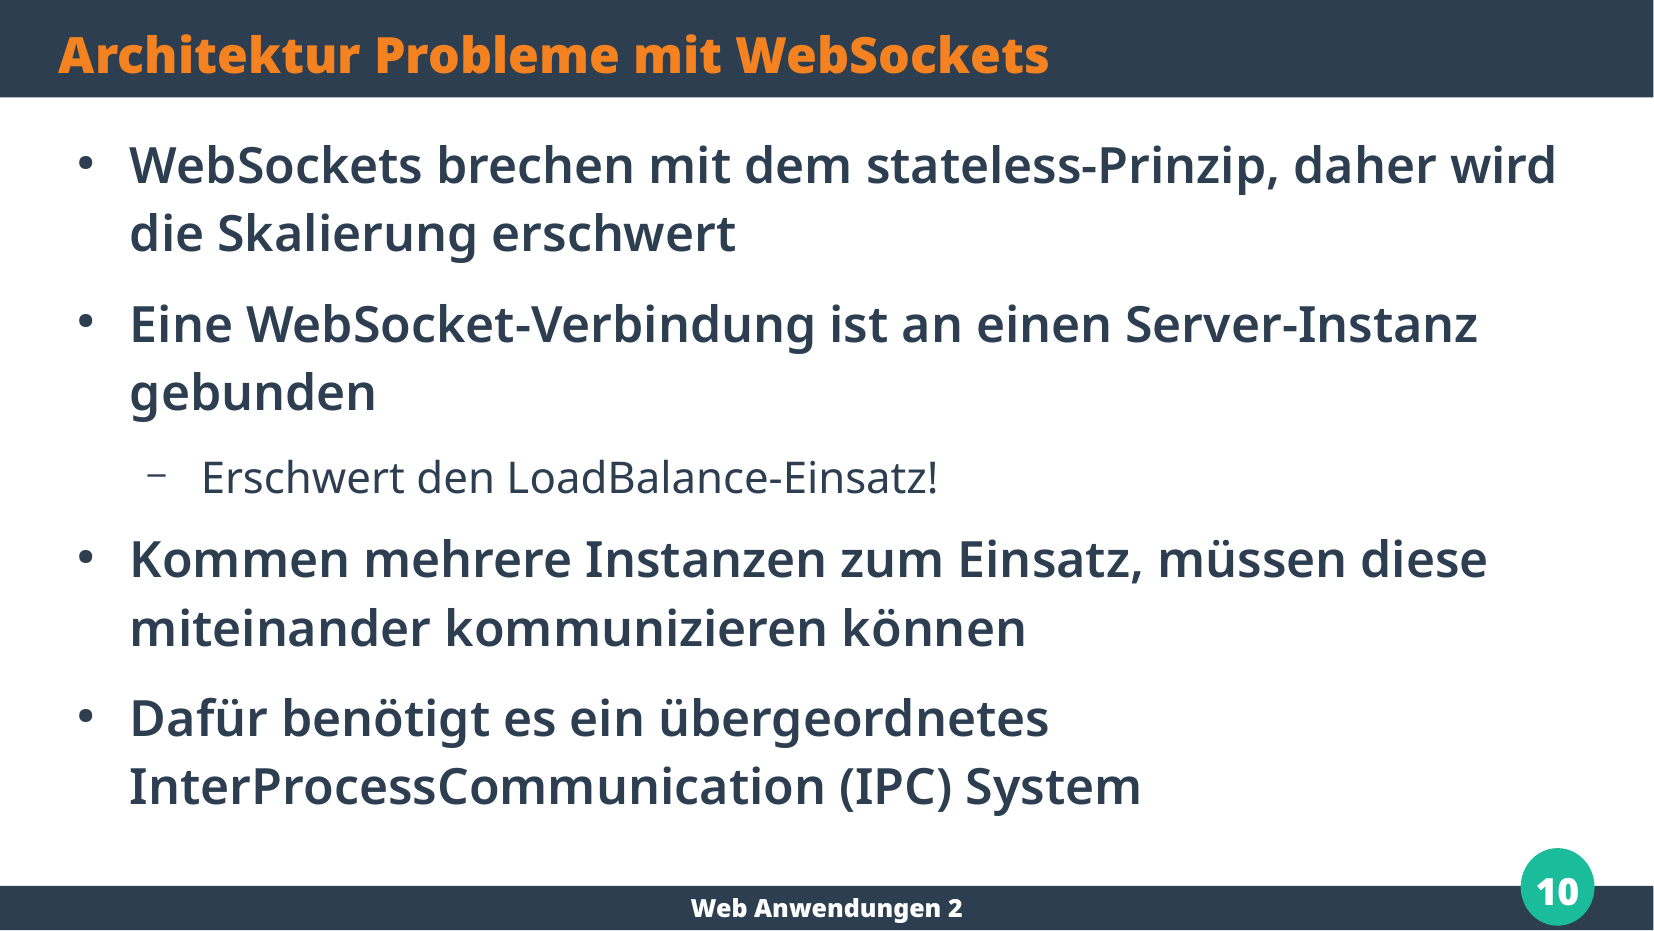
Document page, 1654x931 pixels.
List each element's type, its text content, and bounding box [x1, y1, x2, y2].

list WebSockets brechen mit dem stateless-Prinzip, daher wird die Skalierung erschwert Eine WebSocket-Verbindung ist an einen Server-Instanz gebunden Erschwert den LoadBalance-Einsatz! Kommen mehrere Instanzen zum Einsatz, müssen diese miteinander kommunizieren können Dafür benötigt es ein übergeordnetes InterProcessCommunication (IPC) System [59, 129, 1595, 864]
title Architektur Probleme mit WebSockets [59, 8, 1595, 89]
